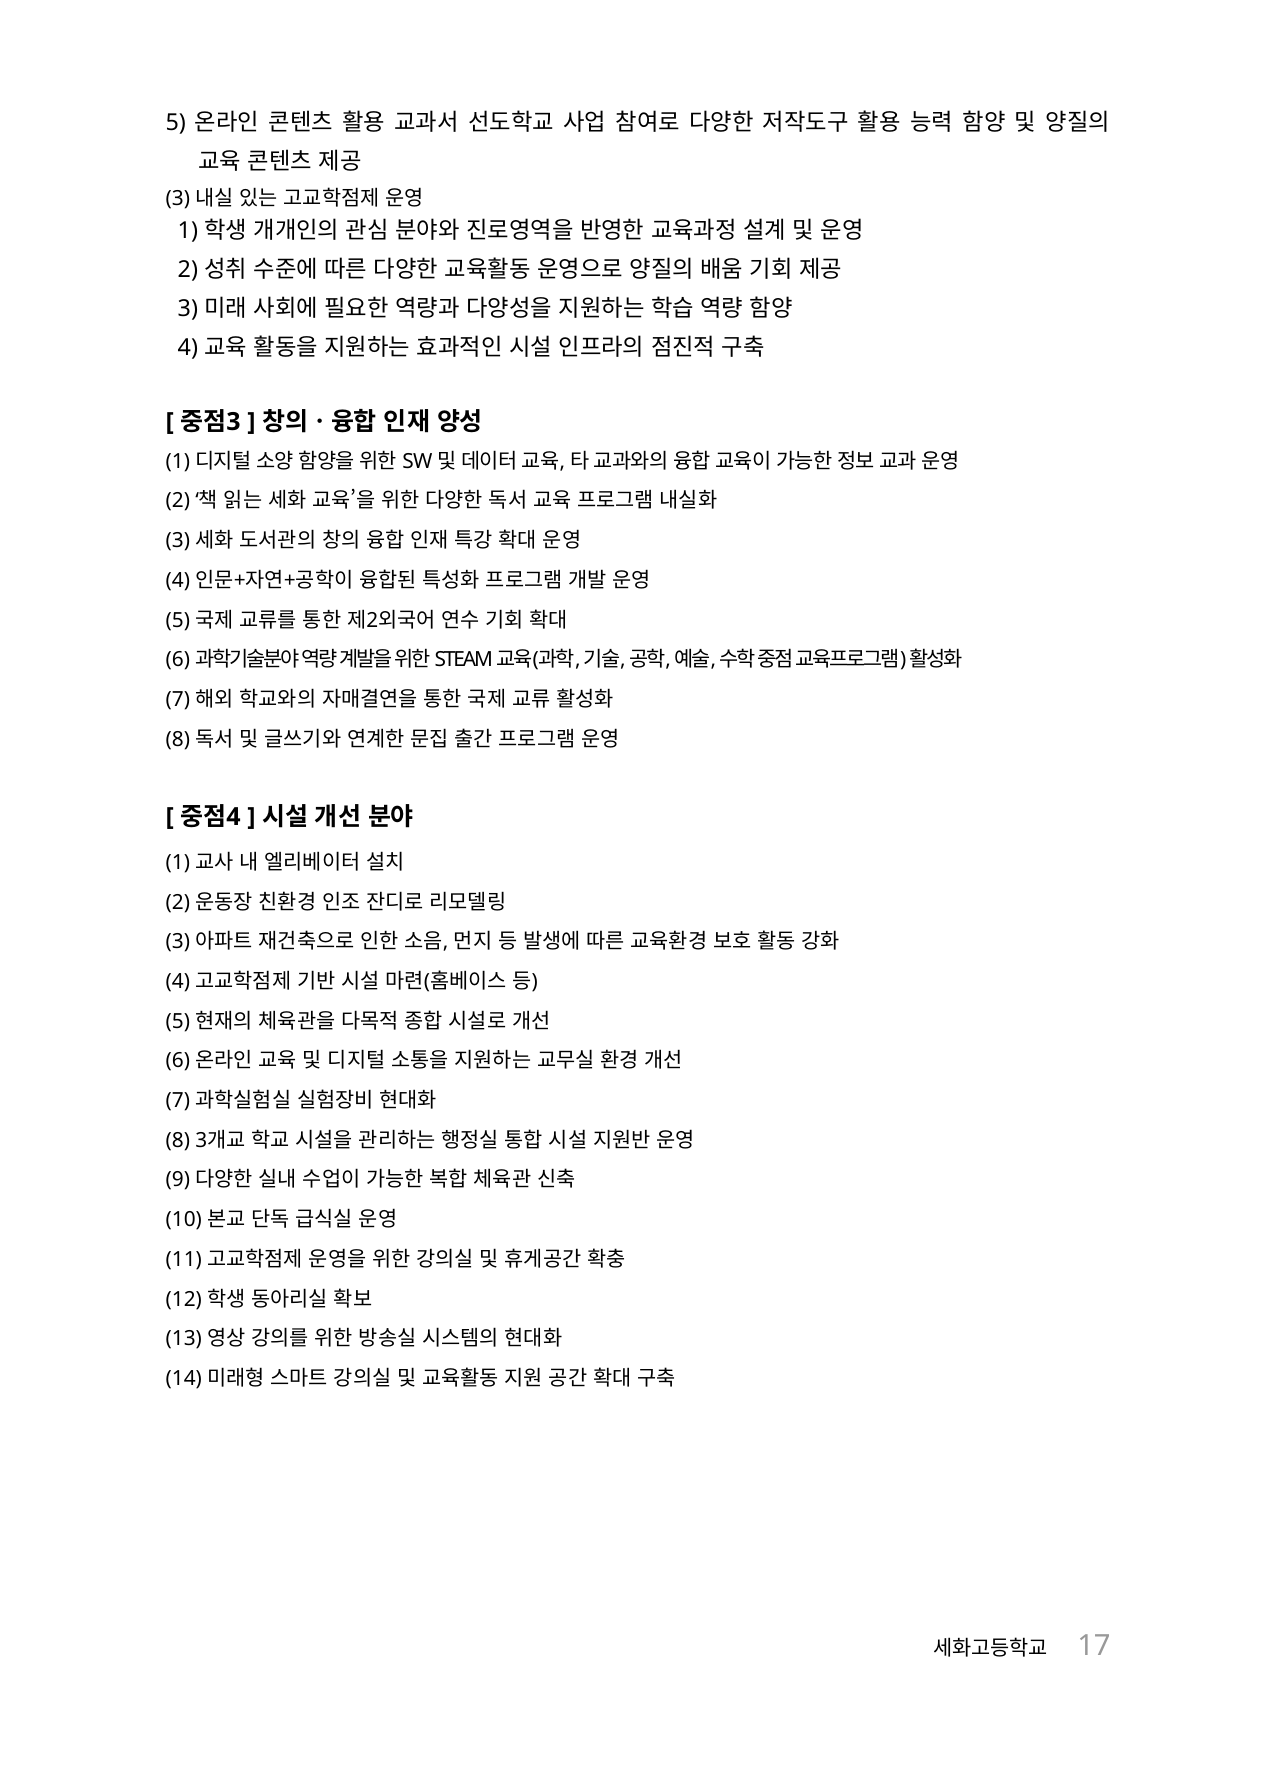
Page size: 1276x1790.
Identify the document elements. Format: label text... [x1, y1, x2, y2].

subtitle (14) 미래형 스마트 강의실 및 교육활동 지원 공간 확대 구축 [165, 1361, 1110, 1391]
subtitle (12) 학생 동아리실 확보 [165, 1282, 1110, 1312]
subtitle 2) 성취 수준에 따른 다양한 교육활동 운영으로 양질의 배움 기회 제공 [165, 250, 1110, 284]
subtitle (2) 운동장 친환경 인조 잔디로 리모델링 [165, 885, 1110, 915]
subtitle 1) 학생 개개인의 관심 분야와 진로영역을 반영한 교육과정 설계 및 운영 [165, 211, 1110, 245]
subtitle (8) 3개교 학교 시설을 관리하는 행정실 통합 시설 지원반 운영 [165, 1123, 1110, 1153]
subtitle (6) 온라인 교육 및 디지털 소통을 지원하는 교무실 환경 개선 [165, 1044, 1110, 1074]
subtitle (4) 인문+자연+공학이 융합된 특성화 프로그램 개발 운영 [165, 563, 1110, 593]
subtitle [ 중점3 ] 창의ㆍ융합 인재 양성 [165, 400, 1110, 438]
subtitle (1) 교사 내 엘리베이터 설치 [165, 845, 1110, 876]
subtitle 3) 미래 사회에 필요한 역량과 다양성을 지원하는 학습 역량 함양 [165, 289, 1110, 323]
subtitle (2) ‘책 읽는 세화 교육’을 위한 다양한 독서 교육 프로그램 내실화 [165, 484, 1110, 514]
subtitle (5) 국제 교류를 통한 제2외국어 연수 기회 확대 [165, 603, 1110, 633]
subtitle (1) 디지털 소양 함양을 위한 SW 및 데이터 교육, 타 교과와의 융합 교육이 가능한 정보 교과 운영 [165, 444, 1110, 474]
subtitle (3) 내실 있는 고교학점제 운영 [165, 181, 1110, 211]
subtitle (9) 다양한 실내 수업이 가능한 복합 체육관 신축 [165, 1163, 1110, 1193]
subtitle 4) 교육 활동을 지원하는 효과적인 시설 인프라의 점진적 구축 [165, 328, 1110, 362]
subtitle (6) 과학기술분야 역량 계발을 위한 STEAM 교육(과학, 기술, 공학, 예술, 수학 중점 교육프로그램) 활성화 [165, 642, 1110, 673]
subtitle (13) 영상 강의를 위한 방송실 시스템의 현대화 [165, 1321, 1110, 1352]
subtitle (7) 해외 학교와의 자매결연을 통한 국제 교류 활성화 [165, 682, 1110, 712]
subtitle (3) 아파트 재건축으로 인한 소음, 먼지 등 발생에 따른 교육환경 보호 활동 강화 [165, 924, 1110, 955]
subtitle 5) 온라인 콘텐츠 활용 교과서 선도학교 사업 참여로 다양한 저작도구 활용 능력 함양 및 양질의 교육 콘텐츠 제공 [165, 103, 1110, 176]
subtitle [ 중점4 ] 시설 개선 분야 [165, 794, 1110, 833]
subtitle (3) 세화 도서관의 창의 융합 인재 특강 확대 운영 [165, 523, 1110, 554]
subtitle (10) 본교 단독 급식실 운영 [165, 1202, 1110, 1233]
subtitle (11) 고교학점제 운영을 위한 강의실 및 휴게공간 확충 [165, 1242, 1110, 1272]
subtitle (4) 고교학점제 기반 시설 마련(홈베이스 등) [165, 964, 1110, 994]
subtitle (5) 현재의 체육관을 다목적 종합 시설로 개선 [165, 1004, 1110, 1034]
subtitle (7) 과학실험실 실험장비 현대화 [165, 1083, 1110, 1114]
subtitle (8) 독서 및 글쓰기와 연계한 문집 출간 프로그램 운영 [165, 722, 1110, 752]
